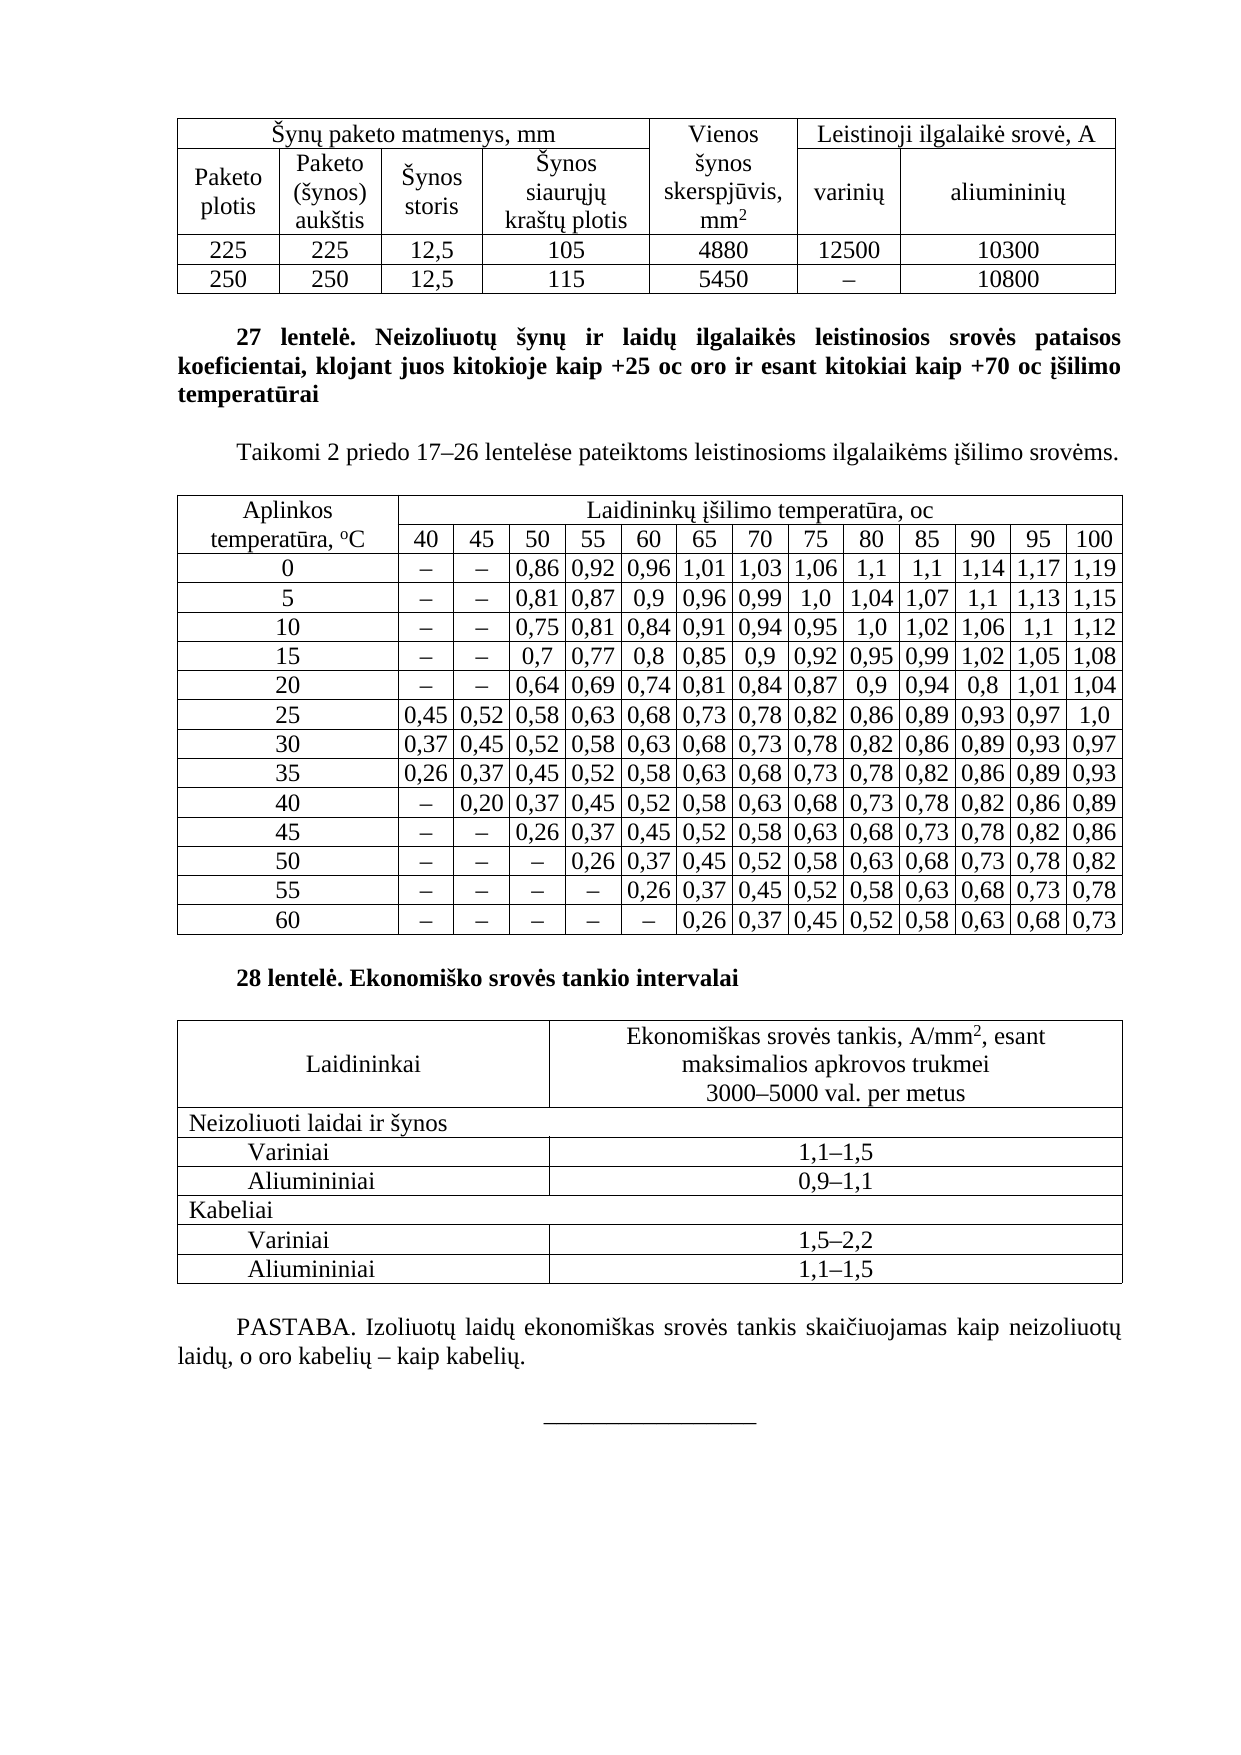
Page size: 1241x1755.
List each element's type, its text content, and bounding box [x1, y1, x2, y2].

table_cell Variniai [178, 1225, 549, 1253]
table_cell 0,45 [399, 700, 453, 729]
table_cell 0,68 [677, 730, 732, 758]
table_cell 0,78 [956, 818, 1010, 846]
table_cell 1,14 [956, 554, 1010, 582]
table_cell 0,86 [1011, 788, 1066, 816]
table_cell 50 [510, 525, 565, 553]
table_cell Aliumininiai [178, 1255, 549, 1283]
table_cell 1,12 [1067, 613, 1122, 641]
table_cell 0,7 [510, 642, 565, 670]
table_cell 250 [178, 265, 279, 293]
table_cell 1,5–2,2 [550, 1225, 1122, 1253]
table_cell 0,58 [789, 847, 843, 875]
table_header Aplinkos temperatūra, oC [178, 496, 398, 553]
table_cell 0,58 [566, 730, 621, 758]
table_cell 1,04 [844, 583, 899, 612]
table_header Šynų paketo matmenys, mm [178, 119, 649, 147]
table_cell 75 [789, 525, 843, 553]
table_cell 40 [178, 788, 398, 816]
table_cell 12,5 [382, 235, 482, 263]
table_cell 0,82 [1067, 847, 1122, 875]
table_cell 0,52 [844, 905, 899, 933]
table_cell 25 [178, 700, 398, 729]
table_cell 0,75 [510, 613, 565, 641]
table_cell 0,58 [622, 759, 676, 787]
table_cell 0,86 [844, 700, 899, 729]
table_cell 1,0 [789, 583, 843, 612]
table_cell 0,58 [510, 700, 565, 729]
table_cell 0,73 [1067, 905, 1122, 933]
table_cell 0,68 [789, 788, 843, 816]
table_cell 0,37 [733, 905, 788, 933]
table_cell 0,81 [677, 671, 732, 699]
table_cell 15 [178, 642, 398, 670]
table_cell 45 [178, 818, 398, 846]
table_cell 90 [956, 525, 1010, 553]
table_cell 225 [178, 235, 279, 263]
table_cell 1,07 [900, 583, 955, 612]
table_cell 100 [1067, 525, 1122, 553]
table_cell 1,06 [789, 554, 843, 582]
table_cell 0,93 [1011, 730, 1066, 758]
table_cell 0,68 [956, 876, 1010, 904]
table_header Leistinoji ilgalaikė srovė, A [798, 119, 1115, 147]
table_cell 1,06 [956, 613, 1010, 641]
table_cell 1,1–1,5 [550, 1138, 1122, 1166]
table_cell 0,9 [844, 671, 899, 699]
table_cell 20 [178, 671, 398, 699]
table_cell – [399, 642, 453, 670]
table_cell 45 [454, 525, 509, 553]
table_cell 0,85 [677, 642, 732, 670]
table_cell 10800 [901, 265, 1115, 293]
table_cell 0,45 [566, 788, 621, 816]
table_cell – [566, 905, 621, 933]
table_cell 0,82 [900, 759, 955, 787]
table_cell 0,58 [844, 876, 899, 904]
table_cell 1,05 [1011, 642, 1066, 670]
table_cell 105 [483, 235, 649, 263]
table_cell – [454, 847, 509, 875]
table_cell 0,86 [1067, 818, 1122, 846]
table_cell 0,45 [454, 730, 509, 758]
table_cell Aliumininiai [178, 1167, 549, 1195]
table_cell 0,9 [622, 583, 676, 612]
table_cell 0,63 [622, 730, 676, 758]
table_cell 0,63 [956, 905, 1010, 933]
table_cell – [399, 613, 453, 641]
table_cell 12,5 [382, 265, 482, 293]
table_cell 0,37 [399, 730, 453, 758]
table_cell – [510, 905, 565, 933]
table_cell 60 [178, 905, 398, 933]
table_cell 5 [178, 583, 398, 612]
table_cell 0,8 [956, 671, 1010, 699]
table_cell 1,01 [1011, 671, 1066, 699]
table_cell 35 [178, 759, 398, 787]
table_cell 0,81 [510, 583, 565, 612]
table_cell 0,63 [844, 847, 899, 875]
table_cell 65 [677, 525, 732, 553]
table_cell 0,95 [844, 642, 899, 670]
table_cell 0,95 [789, 613, 843, 641]
table_cell 0,84 [733, 671, 788, 699]
table_cell 0,9 [733, 642, 788, 670]
table_cell – [454, 818, 509, 846]
table_cell 0,77 [566, 642, 621, 670]
table_cell 0,78 [1067, 876, 1122, 904]
table_cell 0,86 [510, 554, 565, 582]
table_cell 0,63 [900, 876, 955, 904]
table_cell 0,82 [844, 730, 899, 758]
table_cell 1,03 [733, 554, 788, 582]
table_cell 250 [280, 265, 381, 293]
table_cell Paketo (šynos) aukštis [280, 149, 381, 234]
table_cell 0,87 [566, 583, 621, 612]
table_cell 0,64 [510, 671, 565, 699]
table_cell 0,97 [1067, 730, 1122, 758]
table_cell 0,68 [900, 847, 955, 875]
table_cell 0,84 [622, 613, 676, 641]
table_cell 0,78 [1011, 847, 1066, 875]
table_cell – [399, 671, 453, 699]
table_cell 0,92 [789, 642, 843, 670]
table_cell 0,45 [789, 905, 843, 933]
table_cell – [399, 847, 453, 875]
table_cell 0,52 [454, 700, 509, 729]
table_cell 0,45 [510, 759, 565, 787]
table_cell Šynos siaurųjų kraštų plotis [483, 149, 649, 234]
table_cell 0,26 [566, 847, 621, 875]
table_cell 0,69 [566, 671, 621, 699]
table_cell 40 [399, 525, 453, 553]
table_cell 1,1 [1011, 613, 1066, 641]
table_cell – [454, 583, 509, 612]
table_cell 1,15 [1067, 583, 1122, 612]
table_cell 1,1 [956, 583, 1010, 612]
table_cell 0,93 [956, 700, 1010, 729]
table_cell 60 [622, 525, 676, 553]
table_cell 85 [900, 525, 955, 553]
table_cell – [510, 847, 565, 875]
table_cell 0,37 [622, 847, 676, 875]
table_cell 1,13 [1011, 583, 1066, 612]
table_cell 0,68 [1011, 905, 1066, 933]
table_cell 225 [280, 235, 381, 263]
table_cell Neizoliuoti laidai ir šynos [178, 1108, 549, 1136]
table_cell 0,52 [733, 847, 788, 875]
table_cell 0,73 [844, 788, 899, 816]
table_cell 0,86 [900, 730, 955, 758]
table_cell – [454, 642, 509, 670]
table_cell 1,02 [956, 642, 1010, 670]
table_cell 0,82 [1011, 818, 1066, 846]
table_cell 1,17 [1011, 554, 1066, 582]
table_cell aliumininių [901, 149, 1115, 234]
table_cell 10300 [901, 235, 1115, 263]
table_cell – [399, 788, 453, 816]
table_cell 10 [178, 613, 398, 641]
table_cell 0,37 [454, 759, 509, 787]
table_cell 0,68 [733, 759, 788, 787]
table_cell – [399, 876, 453, 904]
table_header Vienos šynos skerspjūvis, mm2 [650, 119, 797, 234]
text 27 lentelė. Neizoliuotų šynų ir laidų ilgalaikės leistinosios srovės pataisos koeficientai, klojant juos kitokioje kaip +25 oc oro ir esant kitokiai kaip +70 oc įšilimo temperatūrai [177, 322, 1122, 408]
table_cell 0 [178, 554, 398, 582]
table_header Ekonomiškas srovės tankis, A/mm2, esant maksimalios apkrovos trukmei 3000–5000 val. per metus [550, 1021, 1122, 1107]
table_cell 0,63 [677, 759, 732, 787]
table_cell 0,26 [399, 759, 453, 787]
table_cell 0,73 [956, 847, 1010, 875]
table_cell 0,82 [789, 700, 843, 729]
table_cell 0,94 [733, 613, 788, 641]
table_cell 0,52 [566, 759, 621, 787]
table_cell 0,52 [622, 788, 676, 816]
table_cell 0,92 [566, 554, 621, 582]
table_cell – [798, 265, 900, 293]
text PASTABA. Izoliuotų laidų ekonomiškas srovės tankis skaičiuojamas kaip neizoliuotų laidų, o oro kabelių – kaip kabelių. [177, 1312, 1122, 1369]
table_cell [549, 1108, 1122, 1136]
table_cell – [454, 554, 509, 582]
table_cell 0,52 [510, 730, 565, 758]
table_cell 1,04 [1067, 671, 1122, 699]
table_cell 0,37 [677, 876, 732, 904]
table_cell 0,26 [677, 905, 732, 933]
table_cell varinių [798, 149, 900, 234]
table_cell 0,52 [677, 818, 732, 846]
table_cell – [399, 583, 453, 612]
table_header Laidininkai [178, 1021, 549, 1107]
table_cell – [454, 905, 509, 933]
table_cell Variniai [178, 1138, 549, 1166]
table_cell 80 [844, 525, 899, 553]
table_cell 0,9–1,1 [550, 1167, 1122, 1195]
table_cell 0,86 [956, 759, 1010, 787]
table_cell 1,1 [900, 554, 955, 582]
table_cell 0,99 [733, 583, 788, 612]
table_cell 0,78 [733, 700, 788, 729]
table_cell 0,96 [677, 583, 732, 612]
table_cell 0,45 [677, 847, 732, 875]
table_cell 0,78 [789, 730, 843, 758]
table_cell 0,58 [733, 818, 788, 846]
table_cell 0,26 [622, 876, 676, 904]
table_cell 0,63 [733, 788, 788, 816]
table_cell 4880 [650, 235, 797, 263]
table_cell – [454, 613, 509, 641]
table_cell 1,01 [677, 554, 732, 582]
table_cell – [622, 905, 676, 933]
table_cell 0,82 [956, 788, 1010, 816]
table_cell 0,26 [510, 818, 565, 846]
table_cell 95 [1011, 525, 1066, 553]
table_cell 0,96 [622, 554, 676, 582]
table_cell 0,63 [789, 818, 843, 846]
table_cell 0,99 [900, 642, 955, 670]
table_cell 115 [483, 265, 649, 293]
table_cell 12500 [798, 235, 900, 263]
table_cell 0,37 [566, 818, 621, 846]
table_cell 0,73 [789, 759, 843, 787]
table_cell – [454, 876, 509, 904]
table_cell 0,45 [622, 818, 676, 846]
table_cell – [566, 876, 621, 904]
table_cell 0,74 [622, 671, 676, 699]
text 28 lentelė. Ekonomiško srovės tankio intervalai [177, 963, 1122, 992]
table_cell 1,0 [844, 613, 899, 641]
table_cell 0,68 [622, 700, 676, 729]
table_cell 0,52 [789, 876, 843, 904]
table_cell 0,73 [733, 730, 788, 758]
table_cell 0,89 [1011, 759, 1066, 787]
table_cell 55 [178, 876, 398, 904]
table_cell 0,58 [900, 905, 955, 933]
table_cell – [399, 818, 453, 846]
table_cell 0,63 [566, 700, 621, 729]
table_cell 0,81 [566, 613, 621, 641]
table_cell 1,0 [1067, 700, 1122, 729]
table_cell 1,1–1,5 [550, 1255, 1122, 1283]
table_cell – [454, 671, 509, 699]
table_cell 55 [566, 525, 621, 553]
table_cell 0,20 [454, 788, 509, 816]
table_cell 1,08 [1067, 642, 1122, 670]
table_cell 0,78 [844, 759, 899, 787]
table_cell 0,87 [789, 671, 843, 699]
table_cell 0,73 [1011, 876, 1066, 904]
table_cell [549, 1196, 1122, 1224]
table_cell 0,37 [510, 788, 565, 816]
table_cell – [510, 876, 565, 904]
table_cell 0,58 [677, 788, 732, 816]
table_cell Šynos storis [382, 149, 482, 234]
table_cell 0,45 [733, 876, 788, 904]
table_cell 0,78 [900, 788, 955, 816]
table_cell Kabeliai [178, 1196, 549, 1224]
table_cell 0,91 [677, 613, 732, 641]
table_cell 0,89 [1067, 788, 1122, 816]
table_cell – [399, 554, 453, 582]
text Taikomi 2 priedo 17–26 lentelėse pateiktoms leistinosioms ilgalaikėms įšilimo srovėms. [177, 437, 1122, 466]
table_cell 0,68 [844, 818, 899, 846]
table_cell 0,97 [1011, 700, 1066, 729]
table_cell 70 [733, 525, 788, 553]
text _________________ [177, 1398, 1122, 1427]
table_header Laidininkų įšilimo temperatūra, oc [399, 496, 1122, 524]
table_cell 0,8 [622, 642, 676, 670]
table_cell 1,02 [900, 613, 955, 641]
table_cell 0,89 [956, 730, 1010, 758]
table_cell 1,1 [844, 554, 899, 582]
table_cell 0,73 [677, 700, 732, 729]
table_cell 0,94 [900, 671, 955, 699]
table_cell 5450 [650, 265, 797, 293]
table_cell 0,89 [900, 700, 955, 729]
table_cell 1,19 [1067, 554, 1122, 582]
table_cell – [399, 905, 453, 933]
table_cell 30 [178, 730, 398, 758]
table_cell 0,73 [900, 818, 955, 846]
table_cell 0,93 [1067, 759, 1122, 787]
table_cell Paketo plotis [178, 149, 279, 234]
table_cell 50 [178, 847, 398, 875]
